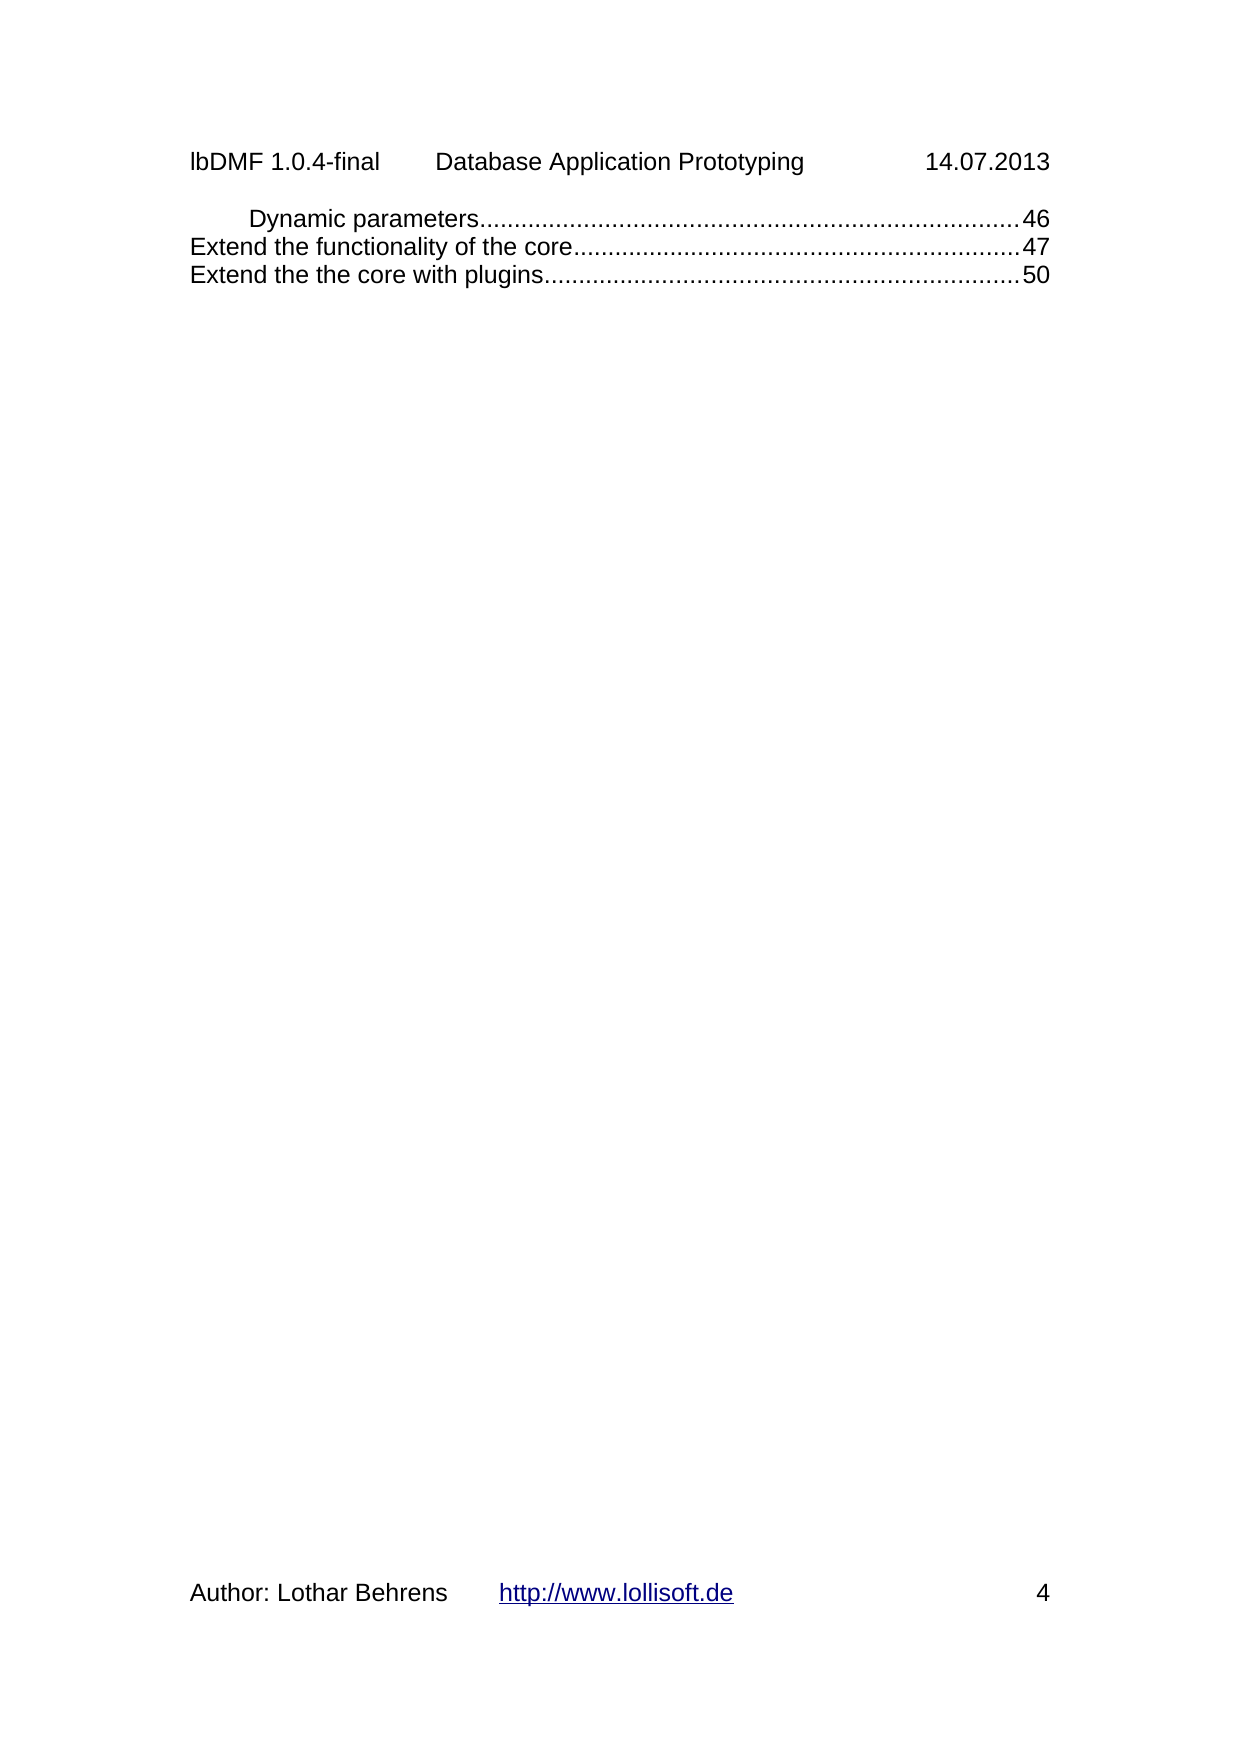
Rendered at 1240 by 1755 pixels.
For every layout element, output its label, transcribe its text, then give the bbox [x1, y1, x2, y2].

text Extend the the core with plugins 50 [189, 261, 1050, 289]
text Dynamic parameters 46 [248, 205, 1050, 233]
text Extend the functionality of the core 47 [189, 233, 1050, 261]
